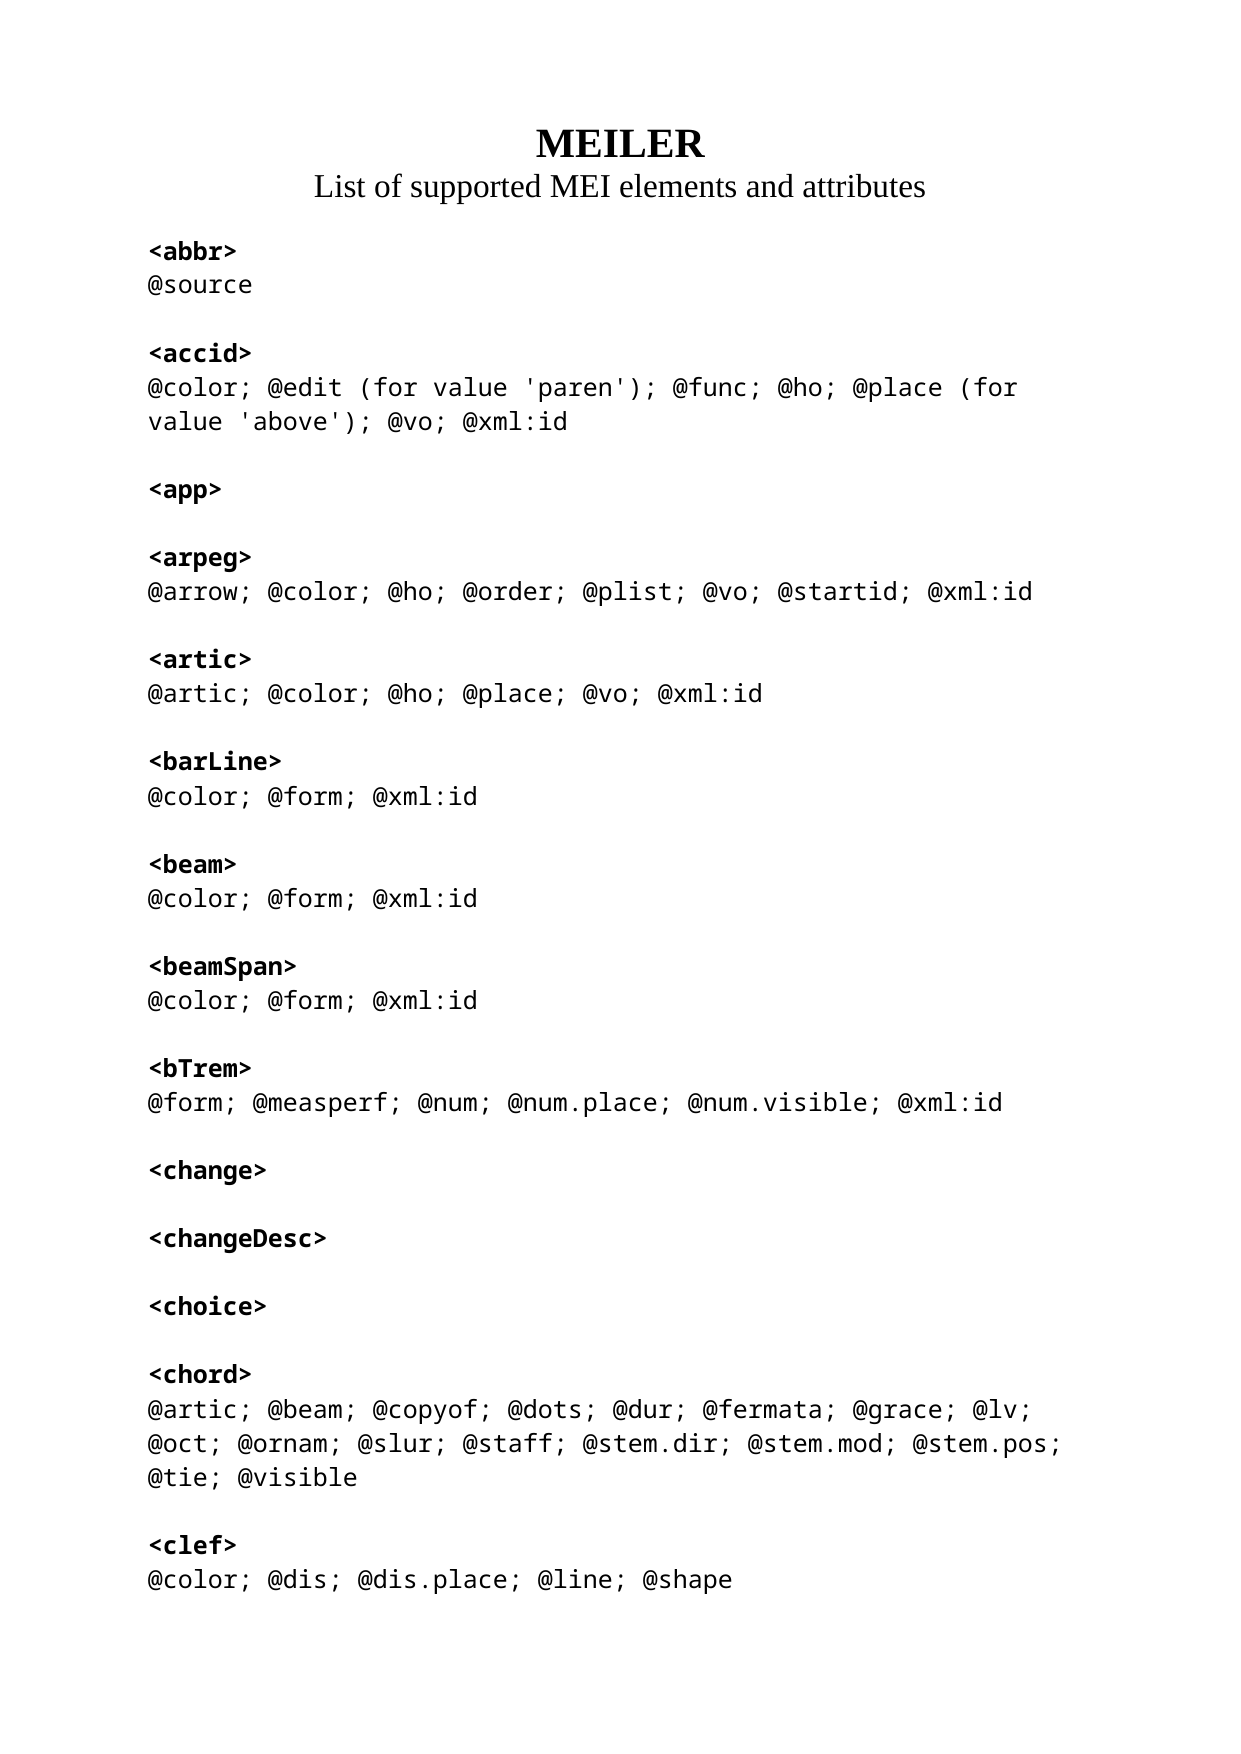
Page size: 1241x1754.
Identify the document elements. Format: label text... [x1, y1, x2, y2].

text @color; @form; @xml:id [148, 982, 1093, 1017]
text <arpeg> [148, 540, 1093, 574]
text <chord> [148, 1357, 1093, 1391]
text @color; @dis; @dis.place; @line; @shape [148, 1562, 1093, 1596]
text <change> [148, 1153, 1093, 1187]
text <choice> [148, 1289, 1093, 1323]
text <app> [148, 472, 1093, 506]
text <changeDesc> [148, 1221, 1093, 1255]
text <bTrem> [148, 1051, 1093, 1085]
text @artic; @color; @ho; @place; @vo; @xml:id [148, 676, 1093, 710]
text @source [148, 267, 1093, 301]
text List of supported MEI elements and attributes [148, 166, 1093, 204]
text @color; @form; @xml:id [148, 880, 1093, 914]
text @color; @edit (for value 'paren'); @func; @ho; @place (for value 'above'); @vo; @xml:id [148, 369, 1093, 437]
text <beam> [148, 846, 1093, 880]
text @color; @form; @xml:id [148, 778, 1093, 812]
text @form; @measperf; @num; @num.place; @num.visible; @xml:id [148, 1085, 1093, 1119]
text <barLine> [148, 744, 1093, 778]
text @artic; @beam; @copyof; @dots; @dur; @fermata; @grace; @lv; @oct; @ornam; @slur; @staff; @stem.dir; @stem.mod; @stem.pos; @tie; @visible [148, 1391, 1093, 1493]
text <accid> [148, 335, 1093, 369]
text <artic> [148, 642, 1093, 676]
text @arrow; @color; @ho; @order; @plist; @vo; @startid; @xml:id [148, 574, 1093, 608]
text <abbr> [148, 233, 1093, 267]
text <clef> [148, 1527, 1093, 1562]
text <beamSpan> [148, 948, 1093, 982]
text MEILER [148, 118, 1093, 166]
